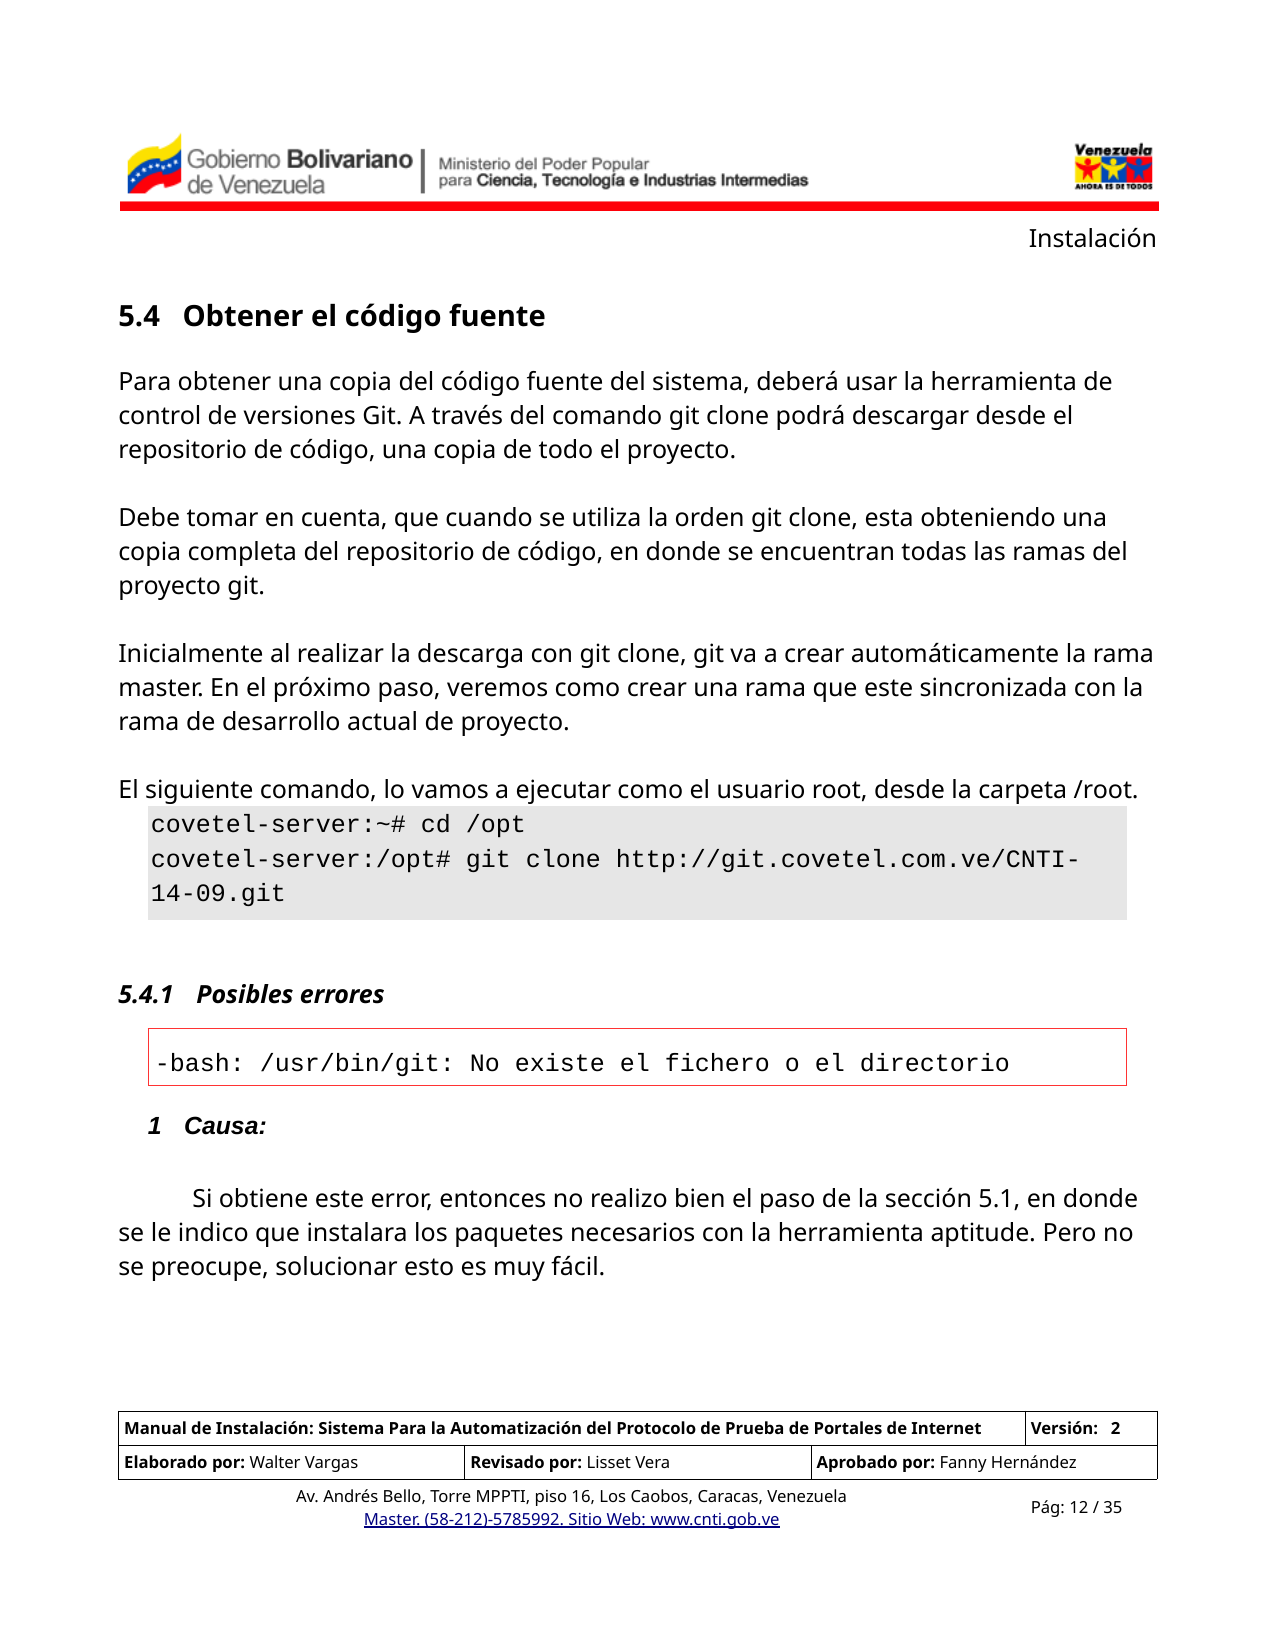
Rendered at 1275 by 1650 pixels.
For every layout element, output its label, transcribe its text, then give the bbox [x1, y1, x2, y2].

subtitle Obtener el código fuente [118, 295, 1157, 335]
text covetel-server:~# cd /opt [148, 806, 1127, 840]
text Si obtiene este error, entonces no realizo bien el paso de la sección 5.1, en donde se le indico que instalara los paquetes necesarios con la herramienta aptitude. Pero no se preocupe, solucionar esto es muy fácil. [118, 1152, 1157, 1283]
text Para obtener una copia del código fuente del sistema, deberá usar la herramienta de control de versiones Git. A través del comando git clone podrá descargar desde el repositorio de código, una copia de todo el proyecto. [118, 355, 1157, 466]
subtitle Causa: [148, 1111, 1157, 1139]
text Debe tomar en cuenta, que cuando se utiliza la orden git clone, esta obteniendo una copia completa del repositorio de código, en donde se encuentran todas las ramas del proyecto git. [118, 499, 1157, 602]
text Inicialmente al realizar la descarga con git clone, git va a crear automáticamente la rama master. En el próximo paso, veremos como crear una rama que este sincronizada con la rama de desarrollo actual de proyecto. [118, 636, 1157, 738]
text covetel-server:/opt# git clone http://git.covetel.com.ve/CNTI-14-09.git [148, 840, 1127, 911]
subtitle Posibles errores [118, 976, 1157, 1011]
picture [120, 125, 1159, 211]
text -bash: /usr/bin/git: No existe el fichero o el directorio [149, 1029, 1126, 1085]
text El siguiente comando, lo vamos a ejecutar como el usuario root, desde la carpeta /root. [118, 772, 1157, 806]
